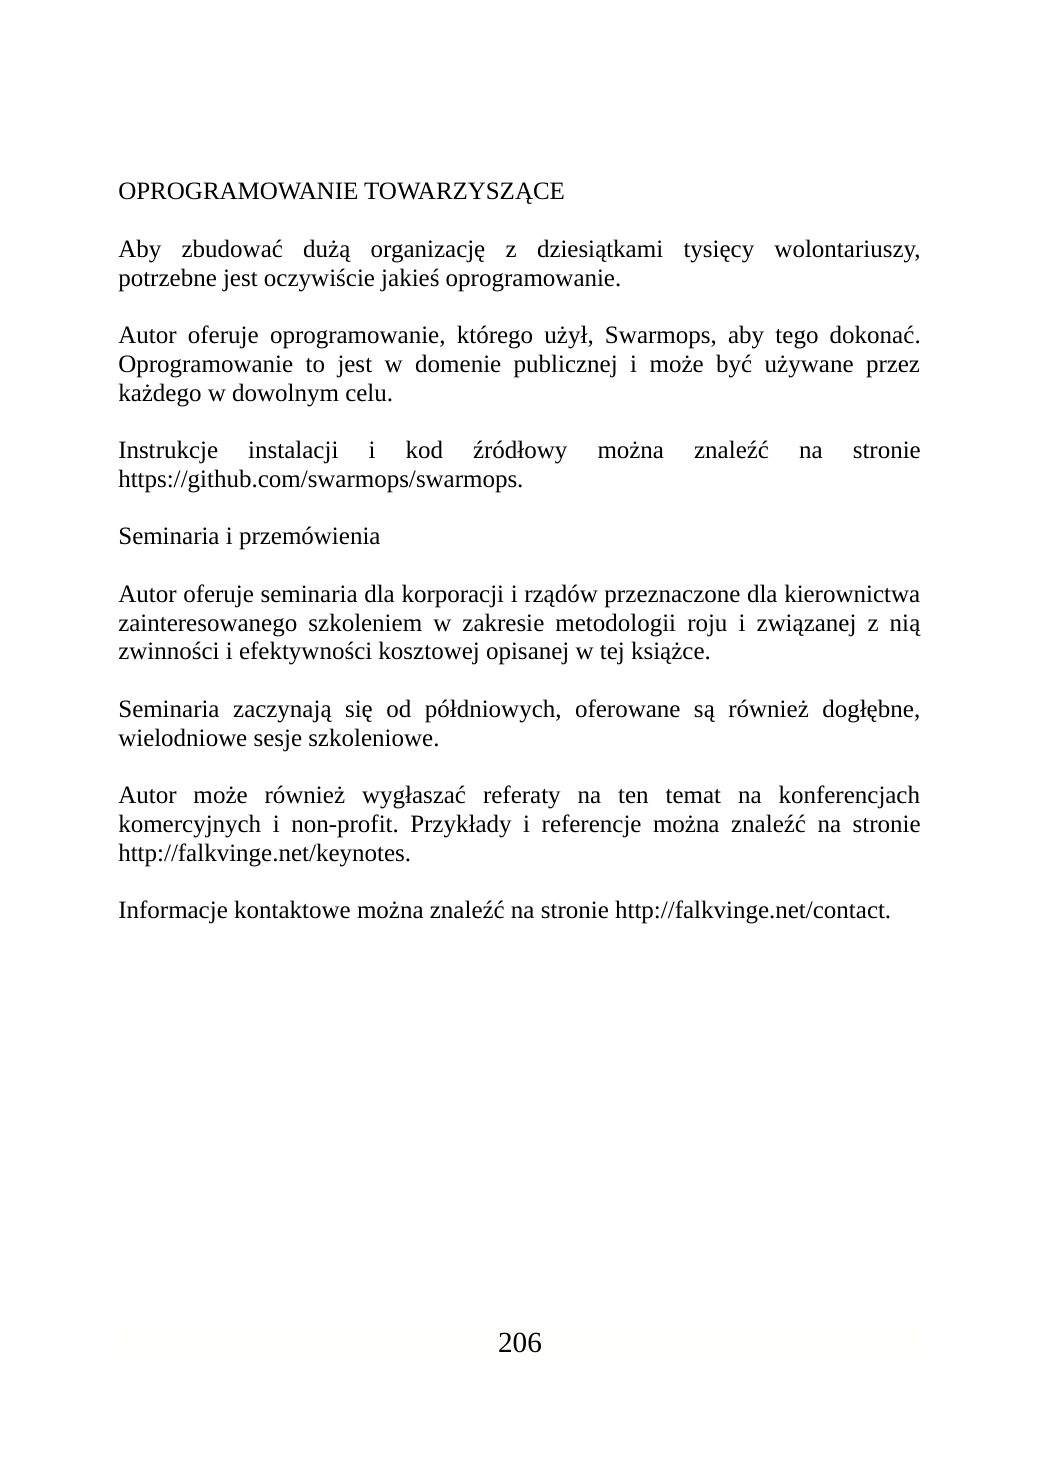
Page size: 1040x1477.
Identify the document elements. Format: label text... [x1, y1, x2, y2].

text Autor oferuje oprogramowanie, którego użył, Swarmops, aby tego dokonać. Oprogramowanie to jest w domenie publicznej i może być używane przez każdego w dowolnym celu. [118, 320, 921, 406]
text Autor może również wygłaszać referaty na ten temat na konferencjach komercyjnych i non-profit. Przykłady i referencje można znaleźć na stronie http://falkvinge.net/keynotes. [118, 780, 921, 866]
text Seminaria zaczynają się od półdniowych, oferowane są również dogłębne, wielodniowe sesje szkoleniowe. [118, 694, 921, 751]
text Instrukcje instalacji i kod źródłowy można znaleźć na stronie https://github.com/swarmops/swarmops. [118, 435, 921, 493]
text Autor oferuje seminaria dla korporacji i rządów przeznaczone dla kierownictwa zainteresowanego szkoleniem w zakresie metodologii roju i związanej z nią zwinności i efektywności kosztowej opisanej w tej książce. [118, 579, 921, 665]
text Seminaria i przemówienia [118, 521, 921, 550]
text Informacje kontaktowe można znaleźć na stronie http://falkvinge.net/contact. [118, 895, 921, 924]
text Aby zbudować dużą organizację z dziesiątkami tysięcy wolontariuszy, potrzebne jest oczywiście jakieś oprogramowanie. [118, 234, 921, 291]
text OPROGRAMOWANIE TOWARZYSZĄCE [118, 176, 921, 205]
